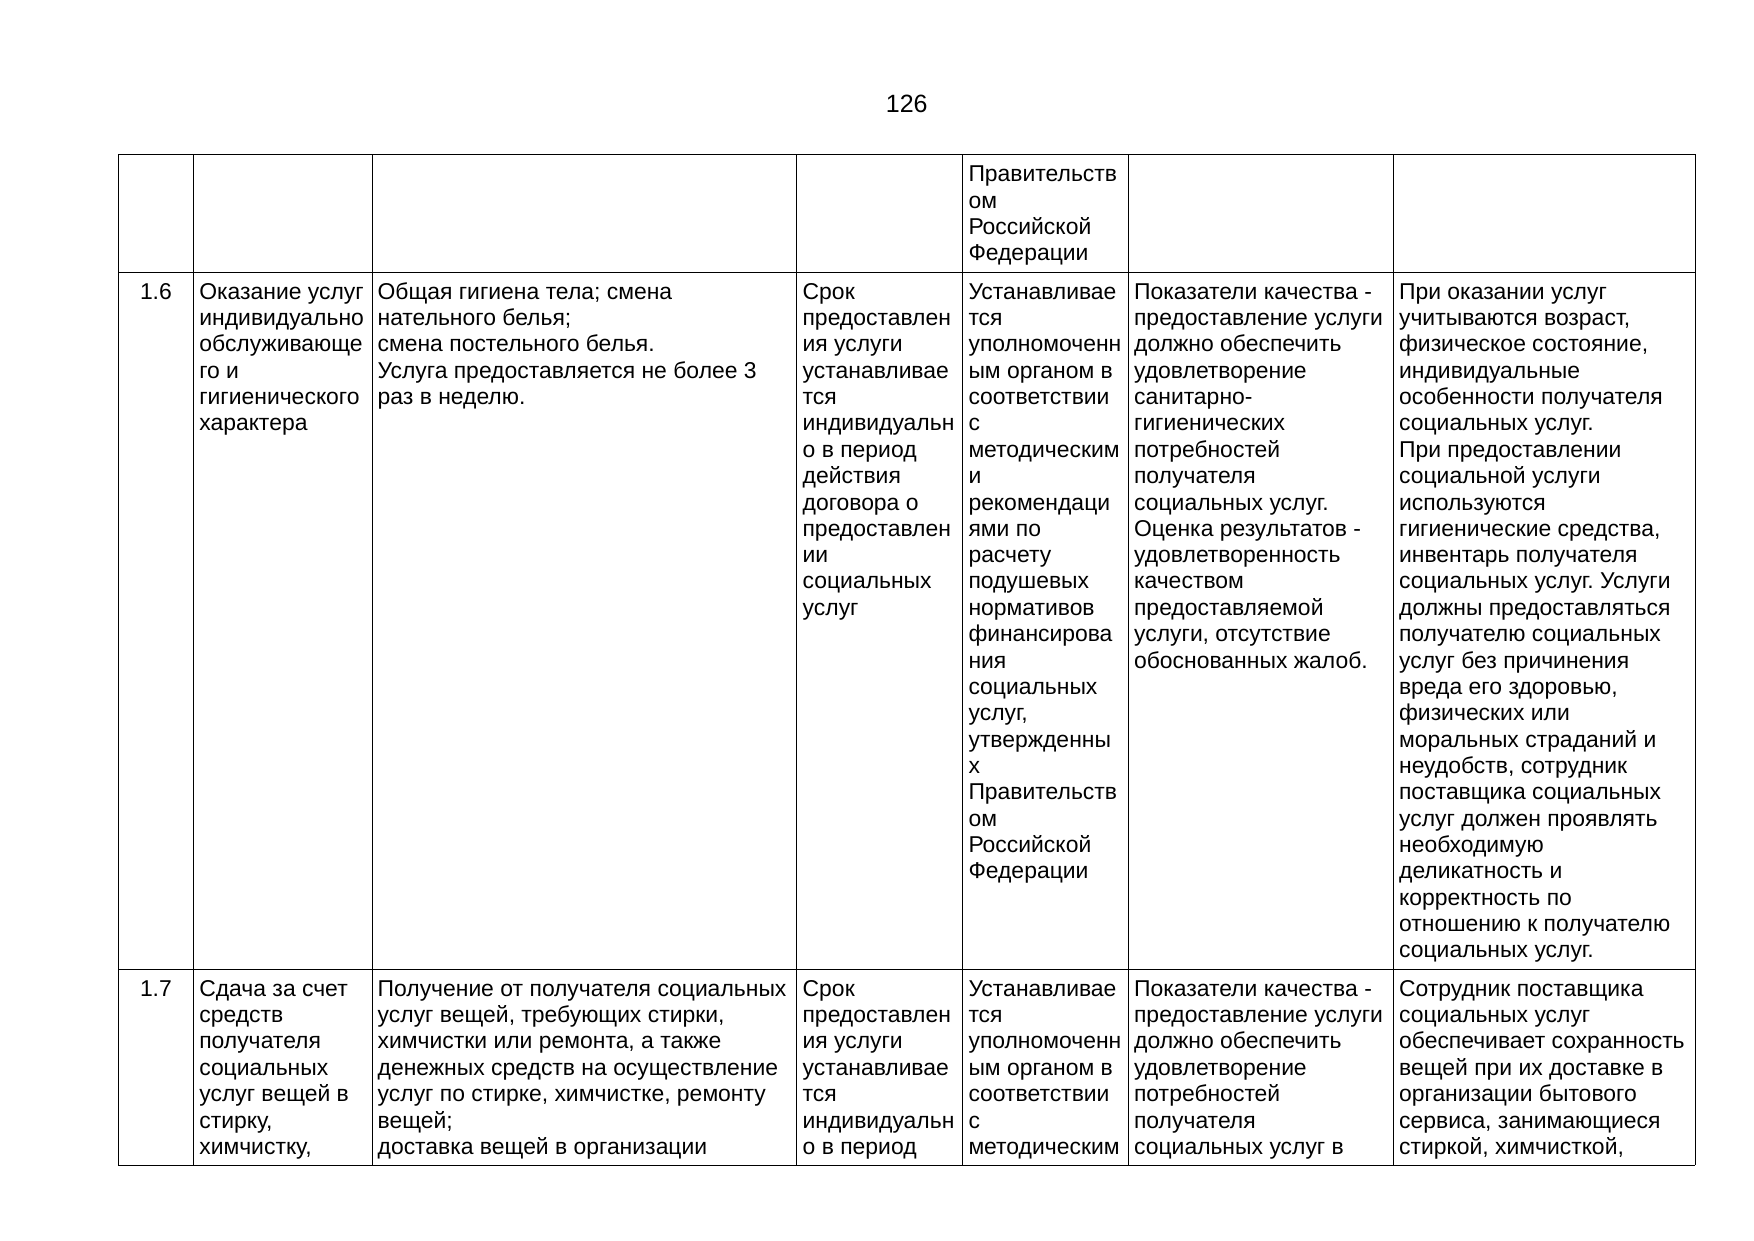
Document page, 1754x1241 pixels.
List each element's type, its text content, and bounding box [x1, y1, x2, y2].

table_cell [1394, 155, 1695, 272]
table_cell [373, 155, 796, 272]
table_cell Получение от получателя социальных услуг вещей, требующих стирки, химчистки или ремонта, а также денежных средств на осуществление услуг по стирке, химчистке, ремонту вещей; доставка вещей в организации [373, 970, 796, 1165]
table_cell Оказание услуг индивидуально обслуживающего и гигиенического характера [194, 273, 372, 969]
table_cell Показатели качества - предоставление услуги должно обеспечить удовлетворение санитарно-гигиенических потребностей получателя социальных услуг. Оценка результатов - удовлетворенность качеством предоставляемой услуги, отсутствие обоснованных жалоб. [1129, 273, 1393, 969]
table_cell [1129, 155, 1393, 272]
table_cell Устанавливается уполномоченным органом в соответствии с методическими рекомендациями по расчету подушевых нормативов финансирования социальных услуг, утвержденных Правительством Российской Федерации [963, 273, 1128, 969]
table_cell Показатели качества - предоставление услуги должно обеспечить удовлетворение потребностей получателя социальных услуг в [1129, 970, 1393, 1165]
table_cell 1.6 [119, 273, 193, 969]
table_cell Устанавливается уполномоченным органом в соответствии с методическим [963, 970, 1128, 1165]
table_cell [797, 155, 962, 272]
table_cell При оказании услуг учитываются возраст, физическое состояние, индивидуальные особенности получателя социальных услуг. При предоставлении социальной услуги используются гигиенические средства, инвентарь получателя социальных услуг. Услуги должны предоставляться получателю социальных услуг без причинения вреда его здоровью, физических или моральных страданий и неудобств, сотрудник поставщика социальных услуг должен проявлять необходимую деликатность и корректность по отношению к получателю социальных услуг. [1394, 273, 1695, 969]
table_cell Срок предоставления услуги устанавливается индивидуально в период [797, 970, 962, 1165]
table_cell 1.7 [119, 970, 193, 1165]
table_cell [194, 155, 372, 272]
table_cell [119, 155, 193, 272]
table_cell Сдача за счет средств получателя социальных услуг вещей в стирку, химчистку, [194, 970, 372, 1165]
table_cell Общая гигиена тела; смена нательного белья; смена постельного белья. Услуга предоставляется не более 3 раз в неделю. [373, 273, 796, 969]
table_cell Правительством Российской Федерации [963, 155, 1128, 272]
table_cell Срок предоставления услуги устанавливается индивидуально в период действия договора о предоставлении социальных услуг [797, 273, 962, 969]
table_cell Сотрудник поставщика социальных услуг обеспечивает сохранность вещей при их доставке в организации бытового сервиса, занимающиеся стиркой, химчисткой, [1394, 970, 1695, 1165]
